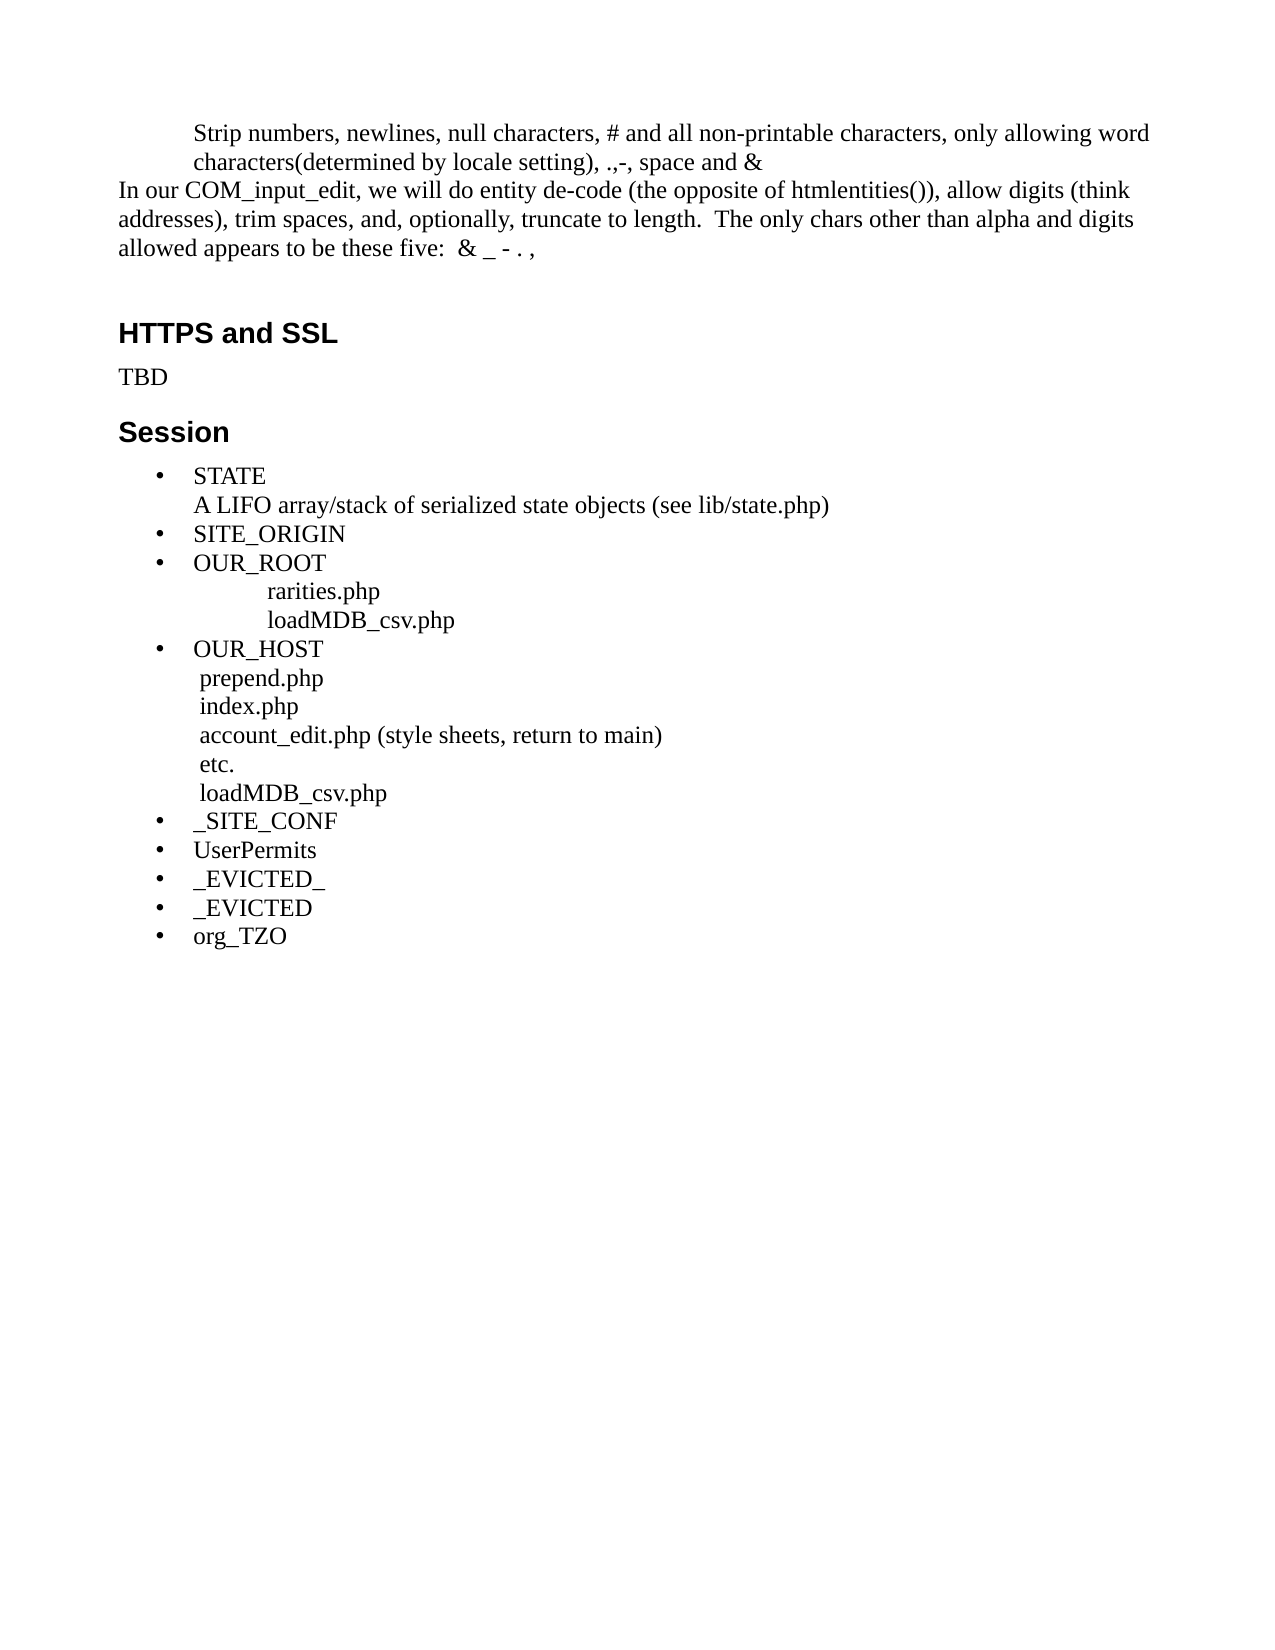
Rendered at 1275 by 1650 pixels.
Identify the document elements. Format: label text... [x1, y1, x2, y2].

text In our COM_input_edit, we will do entity de-code (the opposite of htmlentities()), allow digits (think addresses), trim spaces, and, optionally, truncate to length. The only chars other than alpha and digits allowed appears to be these five: & _ - . , [118, 176, 1157, 262]
list _EVICTED [156, 893, 1157, 921]
subtitle Session [118, 415, 1157, 449]
list org_TZO [156, 921, 1157, 950]
list _EVICTED_ [156, 864, 1157, 893]
list UserPermits [156, 835, 1157, 864]
list OUR_HOST prepend.php index.php account_edit.php (style sheets, return to main) etc. loadMDB_csv.php [156, 634, 1157, 806]
text TBD [118, 362, 1157, 390]
list OUR_ROOT rarities.php loadMDB_csv.php [156, 548, 1157, 634]
text Strip numbers, newlines, null characters, # and all non-printable characters, only allowing word characters(determined by locale setting), .,-, space and & [193, 118, 1157, 176]
subtitle HTTPS and SSL [118, 316, 1157, 349]
list STATE A LIFO array/stack of serialized state objects (see lib/state.php) [156, 461, 1157, 519]
list _SITE_CONF [156, 806, 1157, 835]
list SITE_ORIGIN [156, 519, 1157, 548]
